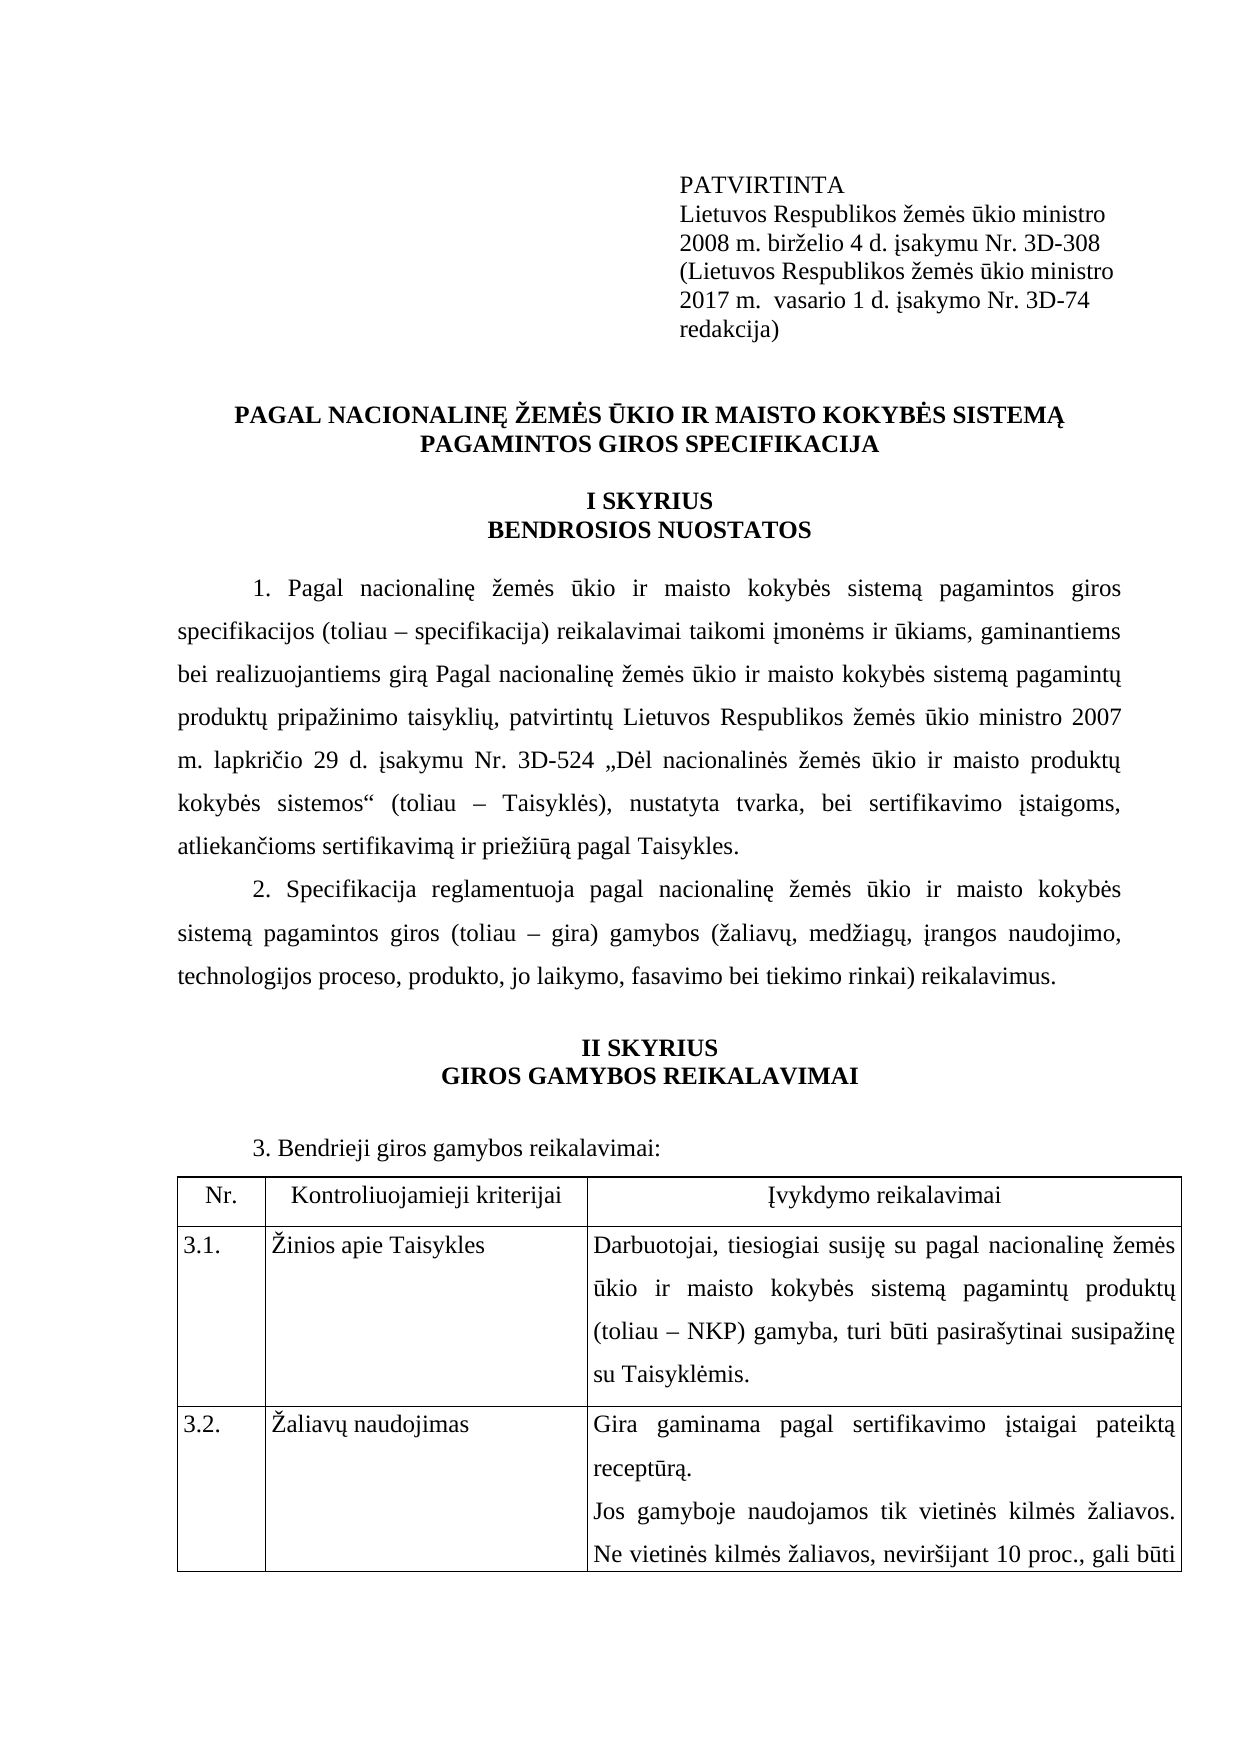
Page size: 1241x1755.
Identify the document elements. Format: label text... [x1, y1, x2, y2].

text 3. Bendrieji giros gamybos reikalavimai: [177, 1133, 1122, 1162]
table_cell Žaliavų naudojimas [266, 1407, 587, 1571]
table_header Nr. [178, 1178, 265, 1226]
text PATVIRTINTA [679, 170, 1122, 199]
text II SKYRIUS [177, 1033, 1122, 1061]
text 2. Specifikacija reglamentuoja pagal nacionalinę žemės ūkio ir maisto kokybės sistemą pagamintos giros (toliau – gira) gamybos (žaliavų, medžiagų, įrangos naudojimo, technologijos proceso, produkto, jo laikymo, fasavimo bei tiekimo rinkai) reikalavimus. [177, 874, 1122, 989]
text GIROS GAMYBOS REIKALAVIMAI [177, 1061, 1122, 1090]
table_cell Gira gaminama pagal sertifikavimo įstaigai pateiktą receptūrą. Jos gamyboje naudojamos tik vietinės kilmės žaliavos. Ne vietinės kilmės žaliavos, neviršijant 10 proc., gali būti [588, 1407, 1181, 1571]
table_cell Darbuotojai, tiesiogiai susiję su pagal nacionalinę žemės ūkio ir maisto kokybės sistemą pagamintų produktų (toliau – NKP) gamyba, turi būti pasirašytinai susipažinę su Taisyklėmis. [588, 1227, 1181, 1406]
table_header Įvykdymo reikalavimai [588, 1178, 1181, 1226]
text 1. Pagal nacionalinę žemės ūkio ir maisto kokybės sistemą pagamintos giros specifikacijos (toliau – specifikacija) reikalavimai taikomi įmonėms ir ūkiams, gaminantiems bei realizuojantiems girą Pagal nacionalinę žemės ūkio ir maisto kokybės sistemą pagamintų produktų pripažinimo taisyklių, patvirtintų Lietuvos Respublikos žemės ūkio ministro 2007 m. lapkričio 29 d. įsakymu Nr. 3D-524 „Dėl nacionalinės žemės ūkio ir maisto produktų kokybės sistemos“ (toliau – Taisyklės), nustatyta tvarka, bei sertifikavimo įstaigoms, atliekančioms sertifikavimą ir priežiūrą pagal Taisykles. [177, 573, 1122, 860]
table_header Kontroliuojamieji kriterijai [266, 1178, 587, 1226]
text (Lietuvos Respublikos žemės ūkio ministro [679, 256, 1122, 285]
text 2017 m. vasario 1 d. įsakymo Nr. 3D-74 [679, 285, 1122, 314]
text redakcija) [679, 314, 1122, 343]
text Lietuvos Respublikos žemės ūkio ministro [679, 199, 1122, 228]
table_cell 3.1. [178, 1227, 265, 1406]
text BENDROSIOS NUOSTATOS [177, 515, 1122, 544]
text I SKYRIUS [177, 486, 1122, 515]
table_cell 3.2. [178, 1407, 265, 1571]
text 2008 m. birželio 4 d. įsakymu Nr. 3D-308 [679, 228, 1122, 256]
text PAGAL NACIONALINĘ ŽEMĖS ŪKIO IR MAISTO KOKYBĖS SISTEMĄ PAGAMINTOS GIROS SPECIFIKACIJA [177, 400, 1122, 458]
table_cell Žinios apie Taisykles [266, 1227, 587, 1406]
